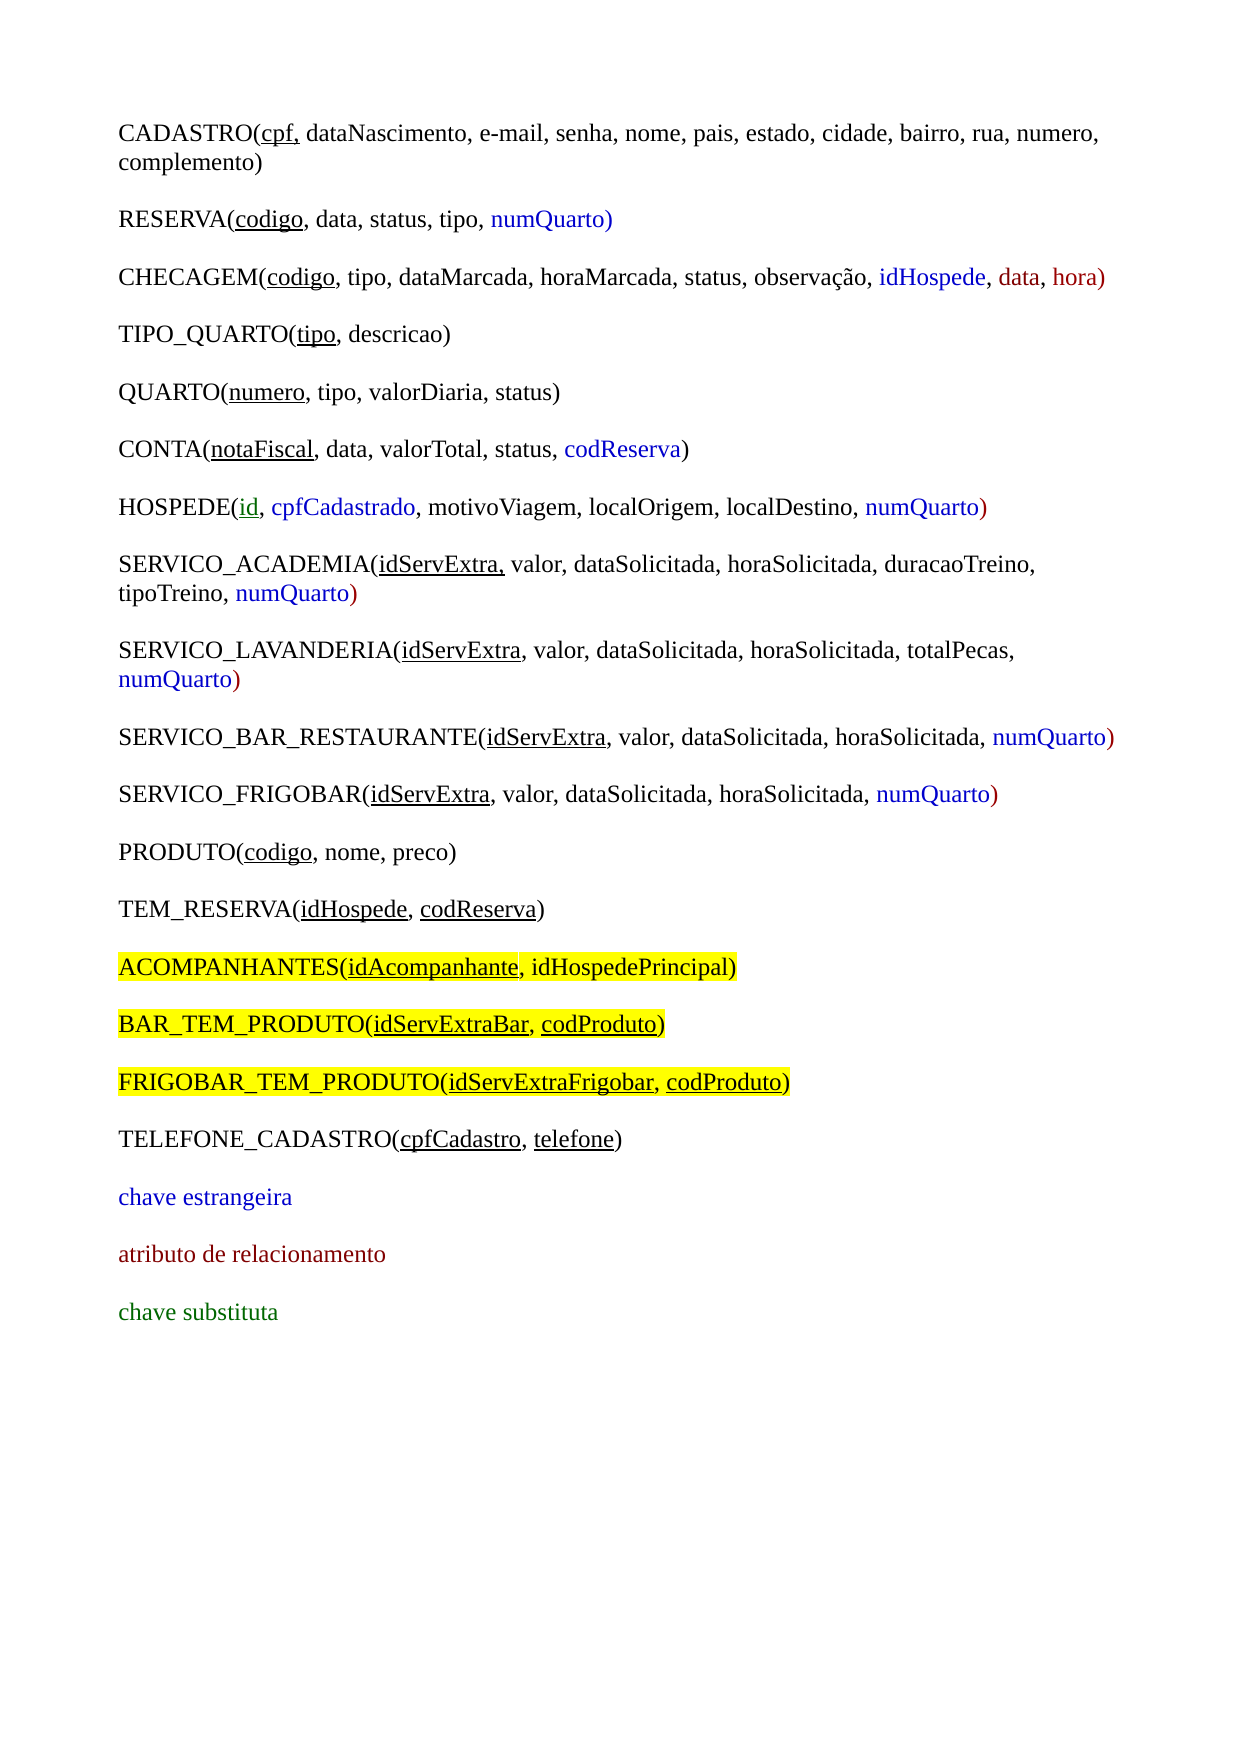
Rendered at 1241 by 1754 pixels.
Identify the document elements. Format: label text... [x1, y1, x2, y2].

text SERVICO_LAVANDERIA(idServExtra, valor, dataSolicitada, horaSolicitada, totalPecas, numQuarto) [118, 636, 1122, 693]
text CHECAGEM(codigo, tipo, dataMarcada, horaMarcada, status, observação, idHospede, data, hora) [118, 262, 1122, 291]
text TIPO_QUARTO(tipo, descricao) [118, 319, 1122, 348]
text chave substituta [118, 1297, 1122, 1326]
text CONTA(notaFiscal, data, valorTotal, status, codReserva) [118, 434, 1122, 463]
text TEM_RESERVA(idHospede, codReserva) [118, 894, 1122, 923]
text CADASTRO(cpf, dataNascimento, e-mail, senha, nome, pais, estado, cidade, bairro, rua, numero, complemento) [118, 118, 1122, 176]
text FRIGOBAR_TEM_PRODUTO(idServExtraFrigobar, codProduto) [118, 1067, 1122, 1096]
text SERVICO_ACADEMIA(idServExtra, valor, dataSolicitada, horaSolicitada, duracaoTreino, tipoTreino, numQuarto) [118, 549, 1122, 607]
text TELEFONE_CADASTRO(cpfCadastro, telefone) [118, 1124, 1122, 1153]
text atributo de relacionamento [118, 1239, 1122, 1268]
text PRODUTO(codigo, nome, preco) [118, 837, 1122, 866]
text ACOMPANHANTES(idAcompanhante, idHospedePrincipal) [118, 952, 1122, 981]
text chave estrangeira [118, 1182, 1122, 1211]
text QUARTO(numero, tipo, valorDiaria, status) [118, 377, 1122, 406]
text SERVICO_BAR_RESTAURANTE(idServExtra, valor, dataSolicitada, horaSolicitada, numQuarto) [118, 722, 1122, 751]
text HOSPEDE(id, cpfCadastrado, motivoViagem, localOrigem, localDestino, numQuarto) [118, 492, 1122, 521]
text BAR_TEM_PRODUTO(idServExtraBar, codProduto) [118, 1009, 1122, 1038]
text SERVICO_FRIGOBAR(idServExtra, valor, dataSolicitada, horaSolicitada, numQuarto) [118, 779, 1122, 808]
text RESERVA(codigo, data, status, tipo, numQuarto) [118, 204, 1122, 233]
